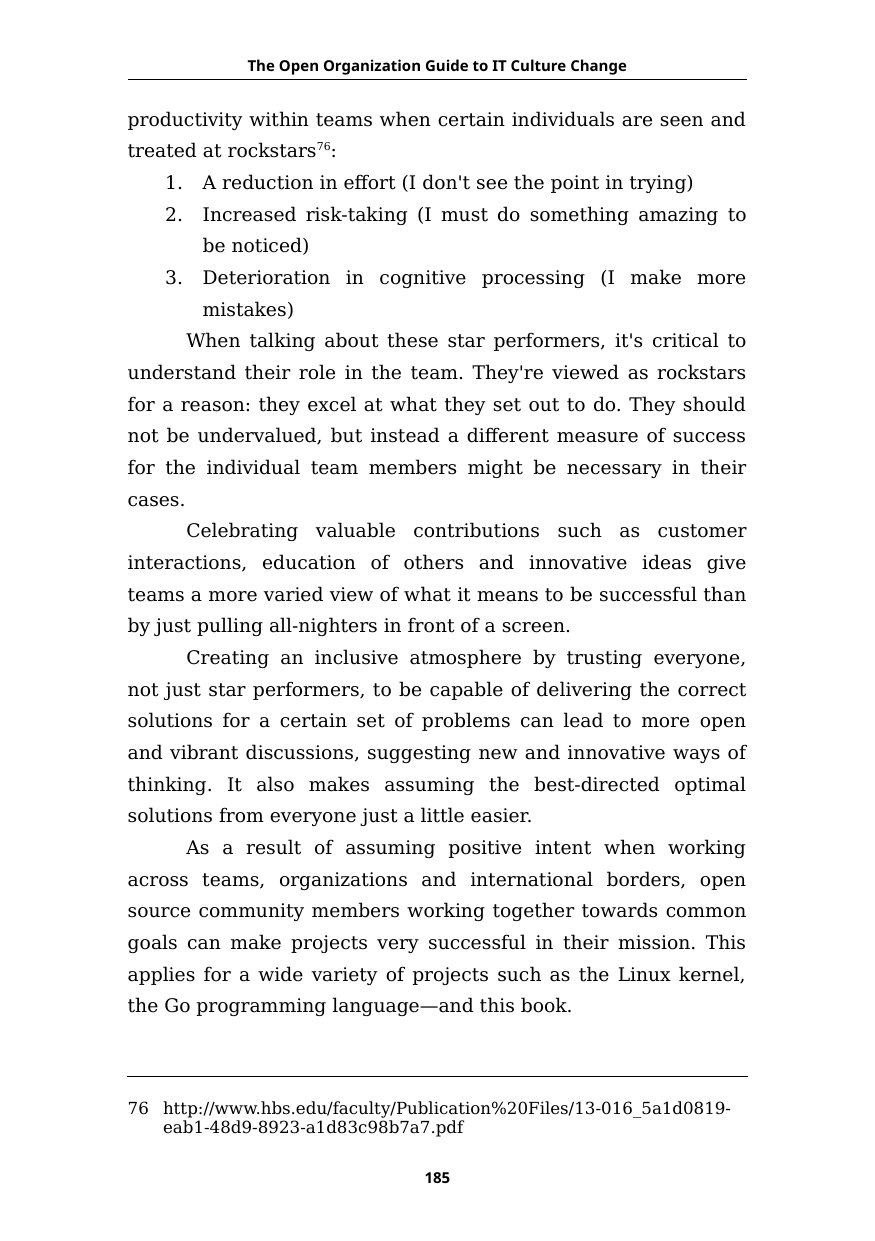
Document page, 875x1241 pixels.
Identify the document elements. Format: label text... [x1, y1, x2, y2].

text Celebrating valuable contributions such as customer interactions, education of others and innovative ideas give teams a more varied view of what it means to be successful than by just pulling all-nighters in front of a screen. [127, 520, 747, 637]
list A reduction in effort (I don't see the point in trying) [165, 172, 747, 194]
list Increased risk-taking (I must do something amazing to be noticed) [165, 204, 747, 257]
list Deterioration in cognitive processing (I make more mistakes) [165, 267, 747, 321]
text When talking about these star performers, it's critical to understand their role in the team. They're viewed as rockstars for a reason: they excel at what they set out to do. They should not be undervalued, but instead a different measure of success for the individual team members might be necessary in their cases. [127, 330, 747, 511]
text As a result of assuming positive intent when working across teams, organizations and international borders, open source community members working together towards common goals can make projects very successful in their mission. This applies for a wide variety of projects such as the Linux kernel, the Go programming language—and this book. [127, 837, 747, 1017]
text Creating an inclusive atmosphere by trusting everyone, not just star performers, to be capable of delivering the correct solutions for a certain set of problems can lead to more open and vibrant discussions, suggesting new and innovative ways of thinking. It also makes assuming the best-directed optimal solutions from everyone just a little easier. [127, 647, 747, 827]
text productivity within teams when certain individuals are seen and treated at rockstars: [127, 109, 747, 162]
text http://www.hbs.edu/faculty/Publication%20Files/13-016_5a1d0819-eab1-48d9-8923-a1d83c98b7a7.pdf [127, 1099, 747, 1138]
